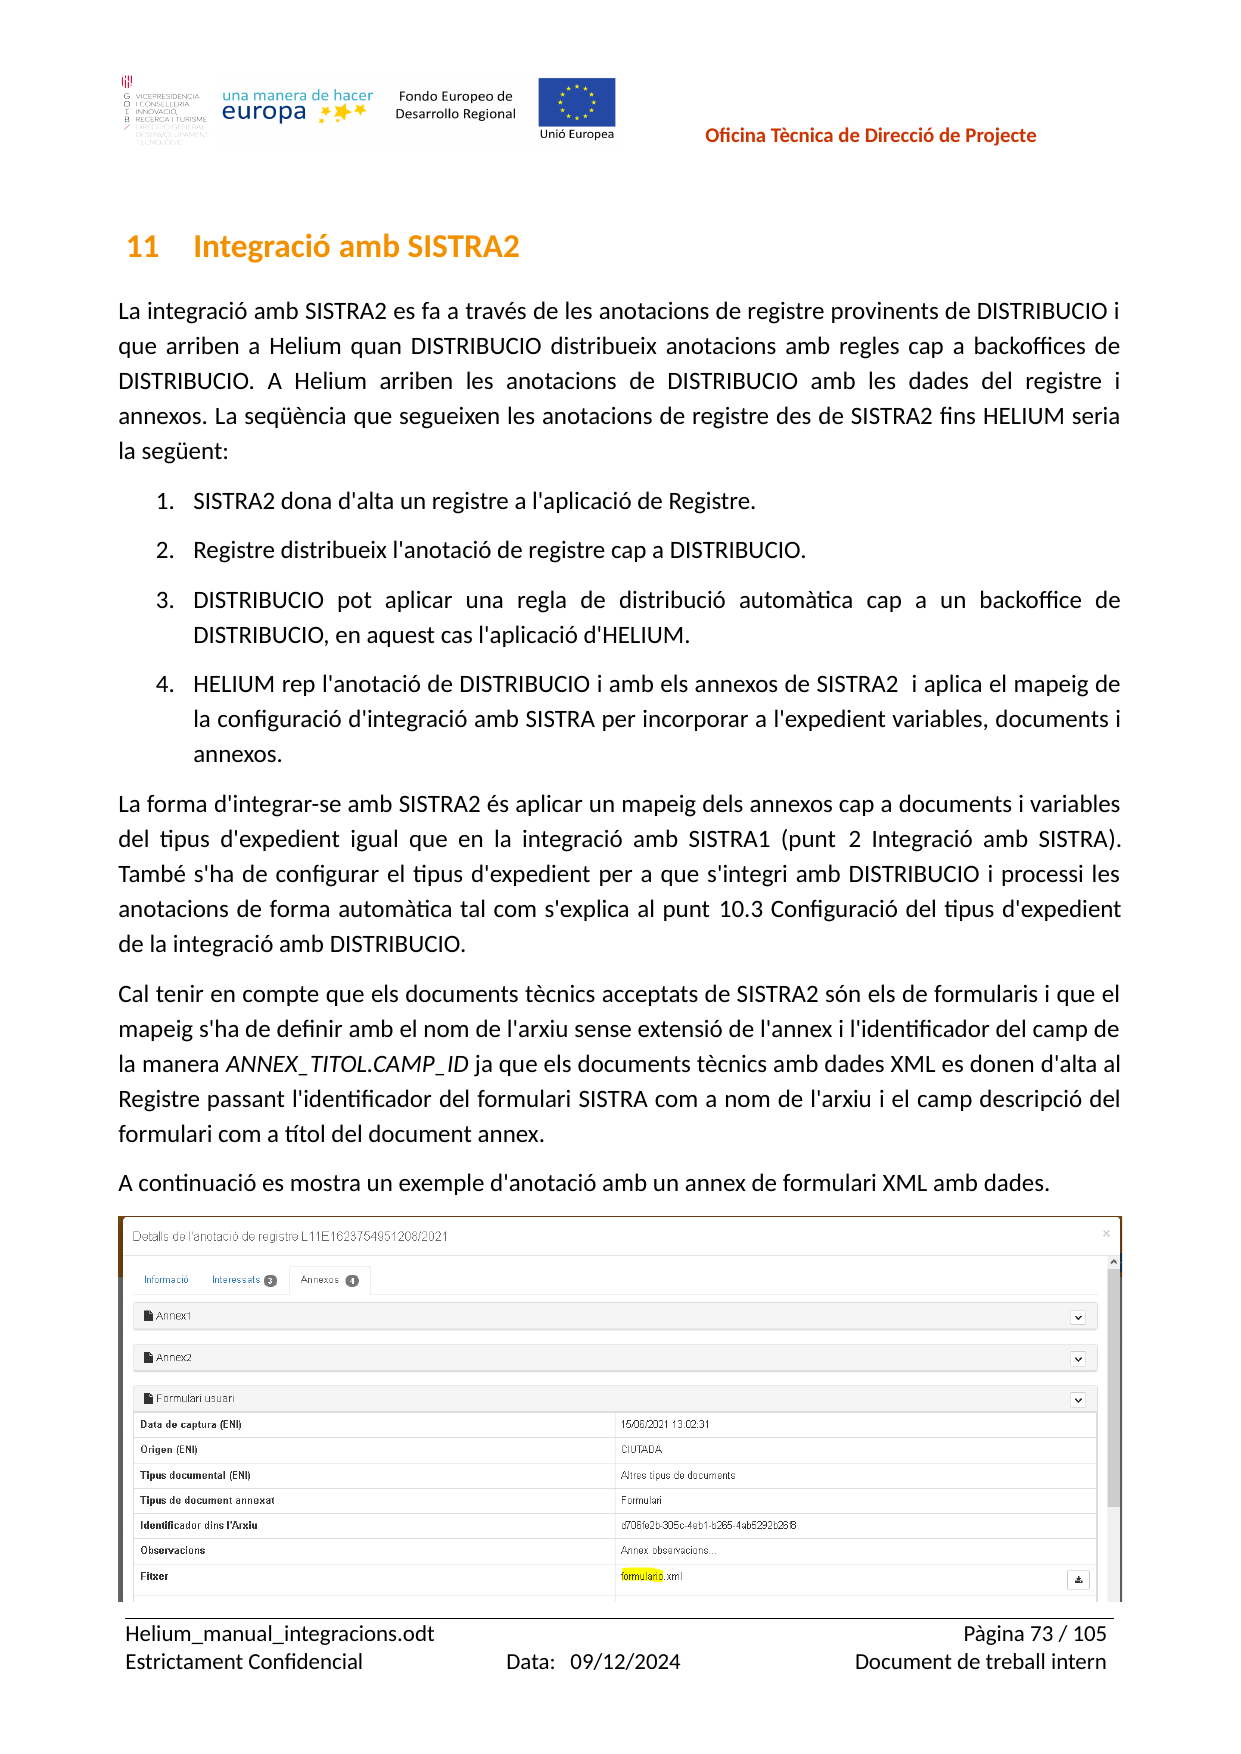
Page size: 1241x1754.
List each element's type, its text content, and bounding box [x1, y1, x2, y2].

text La forma d'integrar-se amb SISTRA2 és aplicar un mapeig dels annexos cap a documents i variables del tipus d'expedient igual que en la integració amb SISTRA1 (punt 2 Integració amb SISTRA). També s'ha de configurar el tipus d'expedient per a que s'integri amb DISTRIBUCIO i processi les anotacions de forma automàtica tal com s'explica al punt 10.3 Configuració del tipus d'expedient de la integració amb DISTRIBUCIO. [118, 788, 1122, 959]
list DISTRIBUCIO pot aplicar una regla de distribució automàtica cap a un backoffice de DISTRIBUCIO, en aquest cas l'aplicació d'HELIUM. [156, 584, 1122, 649]
text La integració amb SISTRA2 es fa a través de les anotacions de registre provinents de DISTRIBUCIO i que arriben a Helium quan DISTRIBUCIO distribueix anotacions amb regles cap a backoffices de DISTRIBUCIO. A Helium arriben les anotacions de DISTRIBUCIO amb les dades del registre i annexos. La seqüència que segueixen les anotacions de registre des de SISTRA2 fins HELIUM seria la següent: [118, 295, 1122, 466]
list SISTRA2 dona d'alta un registre a l'aplicació de Registre. [156, 485, 1122, 515]
text A continuació es mostra un exemple d'anotació amb un annex de formulari XML amb dades. [118, 1167, 1122, 1198]
picture [219, 73, 621, 147]
list HELIUM rep l'anotació de DISTRIBUCIO i amb els annexos de SISTRA2 i aplica el mapeig de la configuració d'integració amb SISTRA per incorporar a l'expedient variables, documents i annexos. [156, 668, 1122, 769]
picture [118, 1216, 1123, 1602]
picture [118, 73, 213, 147]
subtitle Integració amb SISTRA2 [118, 225, 1122, 266]
text Cal tenir en compte que els documents tècnics acceptats de SISTRA2 són els de formularis i que el mapeig s'ha de definir amb el nom de l'arxiu sense extensió de l'annex i l'identificador del camp de la manera ANNEX_TITOL.CAMP_ID ja que els documents tècnics amb dades XML es donen d'alta al Registre passant l'identificador del formulari SISTRA com a nom de l'arxiu i el camp descripció del formulari com a títol del document annex. [118, 978, 1122, 1148]
list Registre distribueix l'anotació de registre cap a DISTRIBUCIO. [156, 534, 1122, 565]
